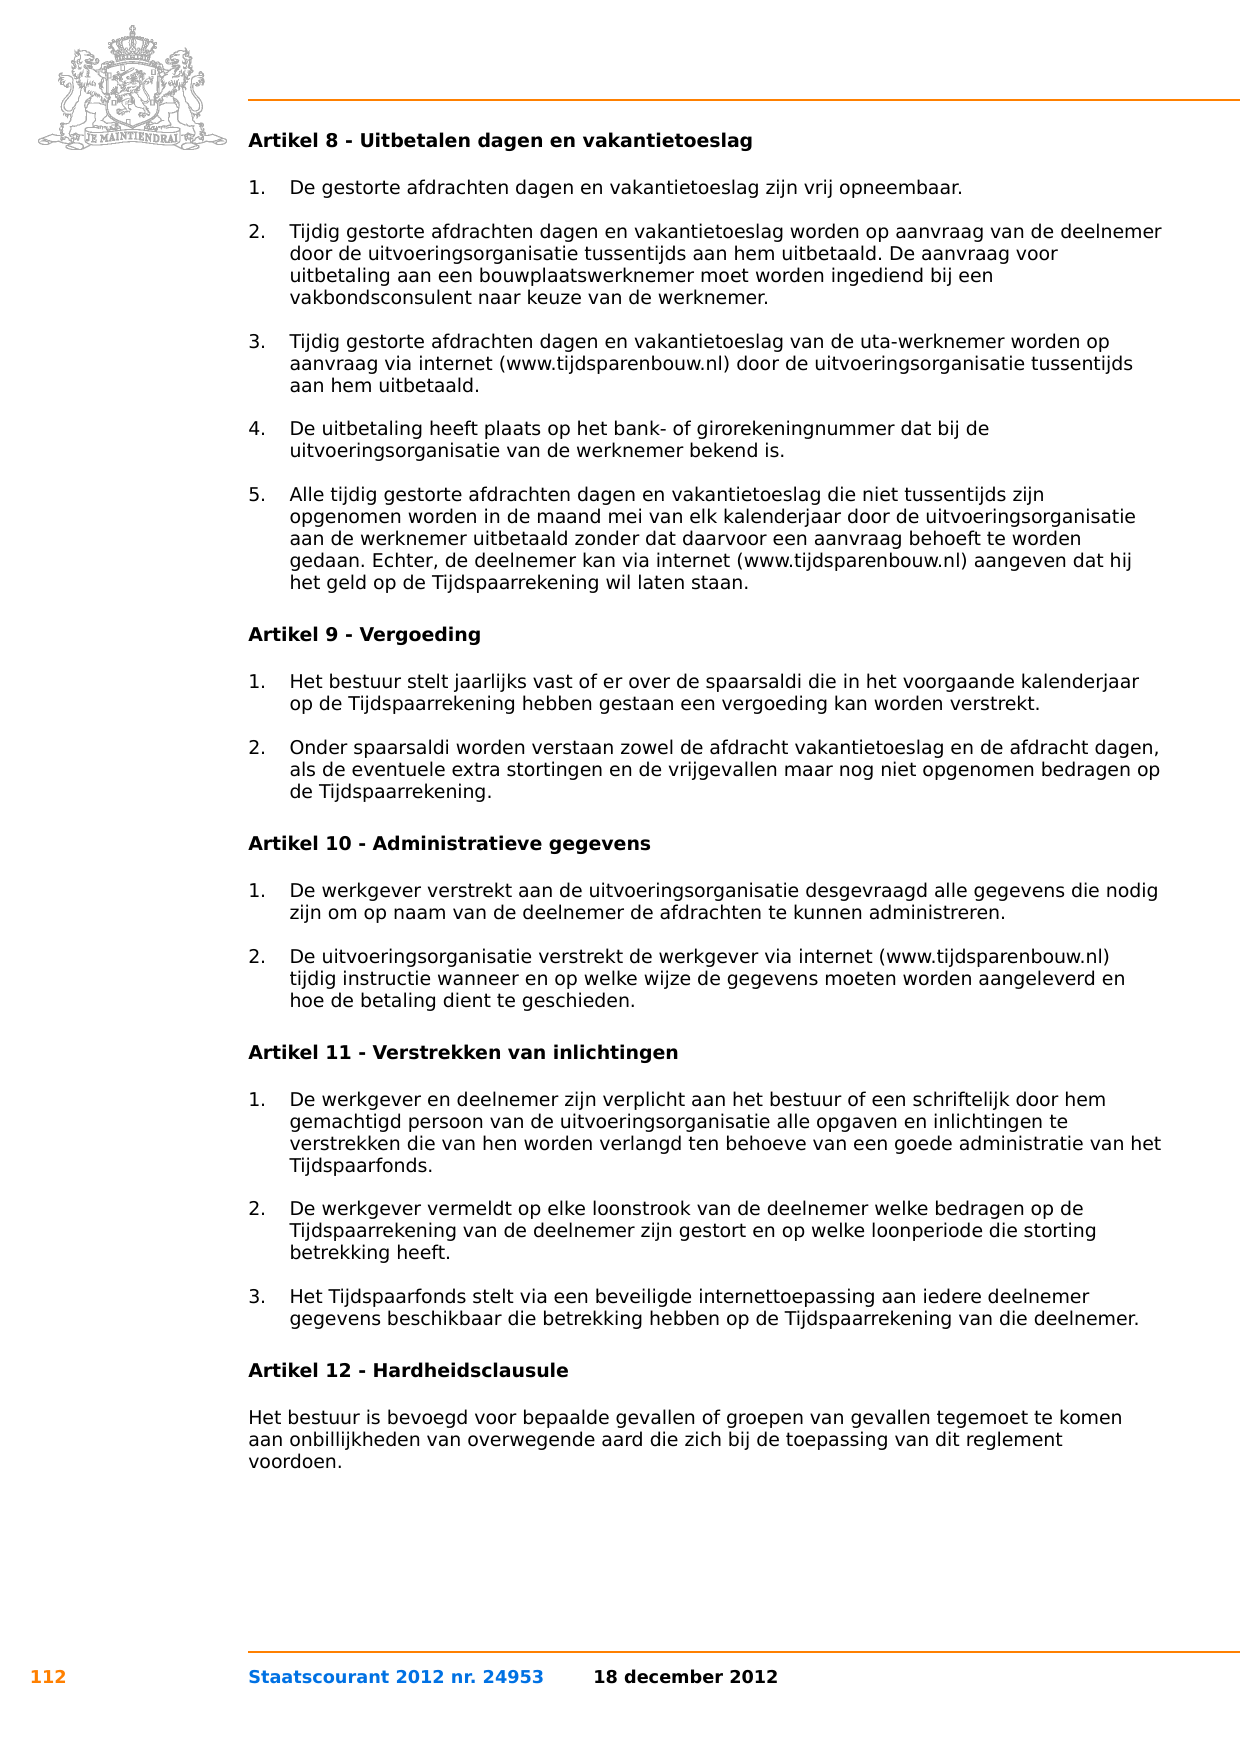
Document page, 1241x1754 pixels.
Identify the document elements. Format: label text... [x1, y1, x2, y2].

text 1. De werkgever verstrekt aan de uitvoeringsorganisatie desgevraagd alle gegevens die nodig zijn om op naam van de deelnemer de afdrachten te kunnen administreren. [248, 880, 1163, 924]
text 3. Tijdig gestorte afdrachten dagen en vakantietoeslag van de uta-werknemer worden op aanvraag via internet (www.tijdsparenbouw.nl) door de uitvoeringsorganisatie tussentijds aan hem uitbetaald. [248, 331, 1163, 396]
text 2. Onder spaarsaldi worden verstaan zowel de afdracht vakantietoeslag en de afdracht dagen, als de eventuele extra stortingen en de vrijgevallen maar nog niet opgenomen bedragen op de Tijdspaarrekening. [248, 737, 1163, 803]
text 1. De gestorte afdrachten dagen en vakantietoeslag zijn vrij opneembaar. [248, 177, 1163, 199]
subtitle Artikel 8 - Uitbetalen dagen en vakantietoeslag [248, 130, 1163, 152]
text 4. De uitbetaling heeft plaats op het bank- of girorekeningnummer dat bij de uitvoeringsorganisatie van de werknemer bekend is. [248, 418, 1163, 462]
text 5. Alle tijdig gestorte afdrachten dagen en vakantietoeslag die niet tussentijds zijn opgenomen worden in de maand mei van elk kalenderjaar door de uitvoeringsorganisatie aan de werknemer uitbetaald zonder dat daarvoor een aanvraag behoeft te worden gedaan. Echter, de deelnemer kan via internet (www.tijdsparenbouw.nl) aangeven dat hij het geld op de Tijdspaarrekening wil laten staan. [248, 484, 1163, 594]
subtitle Artikel 11 - Verstrekken van inlichtingen [248, 1042, 1163, 1063]
text 3. Het Tijdspaarfonds stelt via een beveiligde internettoepassing aan iedere deelnemer gegevens beschikbaar die betrekking hebben op de Tijdspaarrekening van die deelnemer. [248, 1286, 1163, 1330]
text 1. Het bestuur stelt jaarlijks vast of er over de spaarsaldi die in het voorgaande kalenderjaar op de Tijdspaarrekening hebben gestaan een vergoeding kan worden verstrekt. [248, 671, 1163, 715]
subtitle Artikel 12 - Hardheidsclausule [248, 1360, 1163, 1382]
subtitle Artikel 10 - Administratieve gegevens [248, 833, 1163, 855]
subtitle Artikel 9 - Vergoeding [248, 624, 1163, 646]
text 2. De uitvoeringsorganisatie verstrekt de werkgever via internet (www.tijdsparenbouw.nl) tijdig instructie wanneer en op welke wijze de gegevens moeten worden aangeleverd en hoe de betaling dient te geschieden. [248, 946, 1163, 1012]
text 2. Tijdig gestorte afdrachten dagen en vakantietoeslag worden op aanvraag van de deelnemer door de uitvoeringsorganisatie tussentijds aan hem uitbetaald. De aanvraag voor uitbetaling aan een bouwplaatswerknemer moet worden ingediend bij een vakbondsconsulent naar keuze van de werknemer. [248, 221, 1163, 309]
text 2. De werkgever vermeldt op elke loonstrook van de deelnemer welke bedragen op de Tijdspaarrekening van de deelnemer zijn gestort en op welke loonperiode die storting betrekking heeft. [248, 1198, 1163, 1264]
text Het bestuur is bevoegd voor bepaalde gevallen of groepen van gevallen tegemoet te komen aan onbillijkheden van overwegende aard die zich bij de toepassing van dit reglement voordoen. [248, 1407, 1163, 1473]
picture [38, 25, 227, 150]
text 1. De werkgever en deelnemer zijn verplicht aan het bestuur of een schriftelijk door hem gemachtigd persoon van de uitvoeringsorganisatie alle opgaven en inlichtingen te verstrekken die van hen worden verlangd ten behoeve van een goede administratie van het Tijdspaarfonds. [248, 1088, 1163, 1176]
